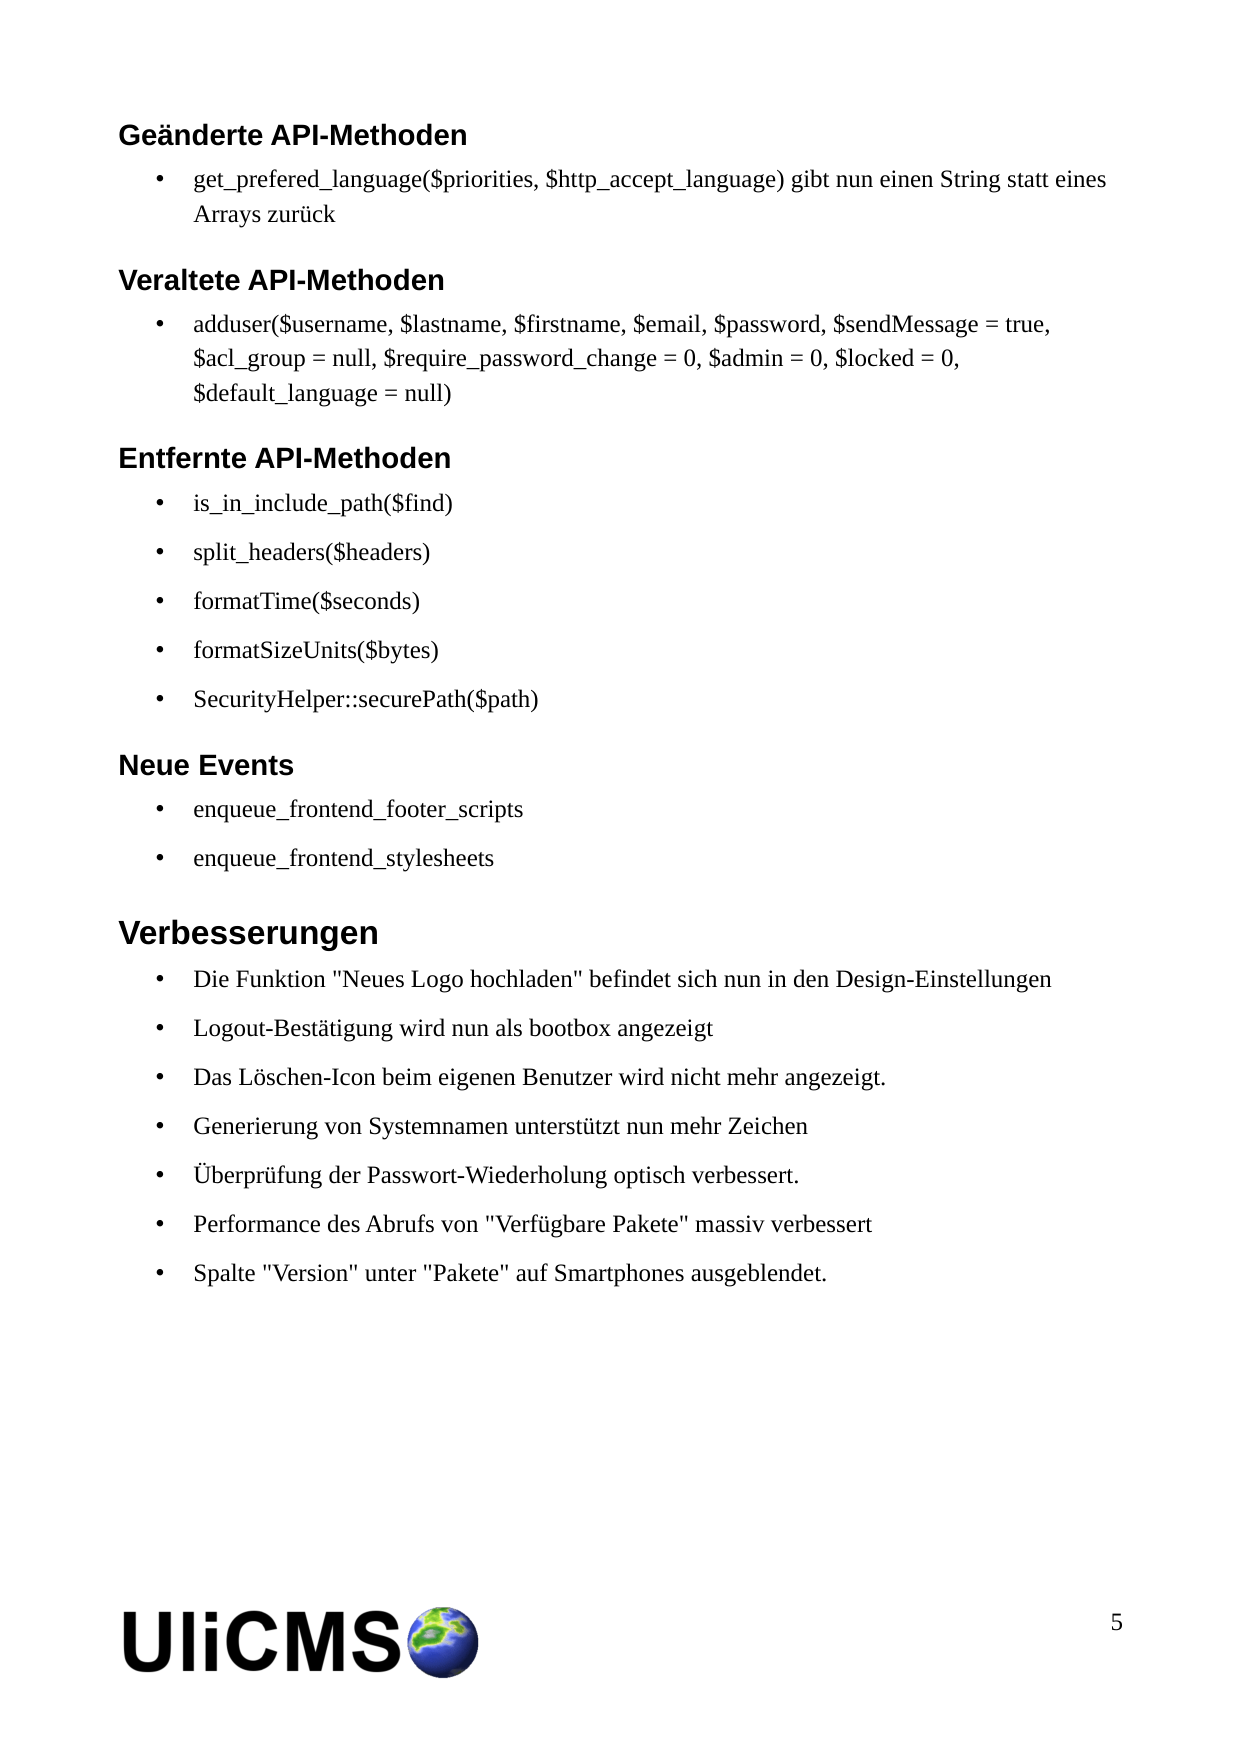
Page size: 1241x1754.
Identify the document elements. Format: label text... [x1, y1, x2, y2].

list Überprüfung der Passwort-Wiederholung optisch verbessert. [156, 1160, 1123, 1189]
subtitle Veraltete API-Methoden [118, 262, 1123, 296]
list Performance des Abrufs von "Verfügbare Pakete" massiv verbessert [156, 1209, 1123, 1238]
list adduser($username, $lastname, $firstname, $email, $password, $sendMessage = true, $acl_group = null, $require_password_change = 0, $admin = 0, $locked = 0, $default_language = null) [156, 309, 1123, 406]
subtitle Geänderte API-Methoden [118, 118, 1123, 152]
list Generierung von Systemnamen unterstützt nun mehr Zeichen [156, 1111, 1123, 1140]
picture [118, 1607, 479, 1681]
list enqueue_frontend_footer_scripts [156, 794, 1123, 822]
list Logout-Bestätigung wird nun als bootbox angezeigt [156, 1013, 1123, 1042]
subtitle Neue Events [118, 747, 1123, 781]
list formatSizeUnits($bytes) [156, 635, 1123, 663]
list SecurityHelper::securePath($path) [156, 684, 1123, 713]
subtitle Verbesserungen [118, 913, 1123, 951]
list formatTime($seconds) [156, 586, 1123, 614]
list enqueue_frontend_stylesheets [156, 843, 1123, 872]
list get_prefered_language($priorities, $http_accept_language) gibt nun einen String statt eines Arrays zurück [156, 164, 1123, 228]
list Die Funktion "Neues Logo hochladen" befindet sich nun in den Design-Einstellungen [156, 964, 1123, 993]
list split_headers($headers) [156, 537, 1123, 565]
list Spalte "Version" unter "Pakete" auf Smartphones ausgeblendet. [156, 1258, 1123, 1287]
list Das Löschen-Icon beim eigenen Benutzer wird nicht mehr angezeigt. [156, 1062, 1123, 1091]
list is_in_include_path($find) [156, 488, 1123, 516]
subtitle Entfernte API-Methoden [118, 441, 1123, 475]
